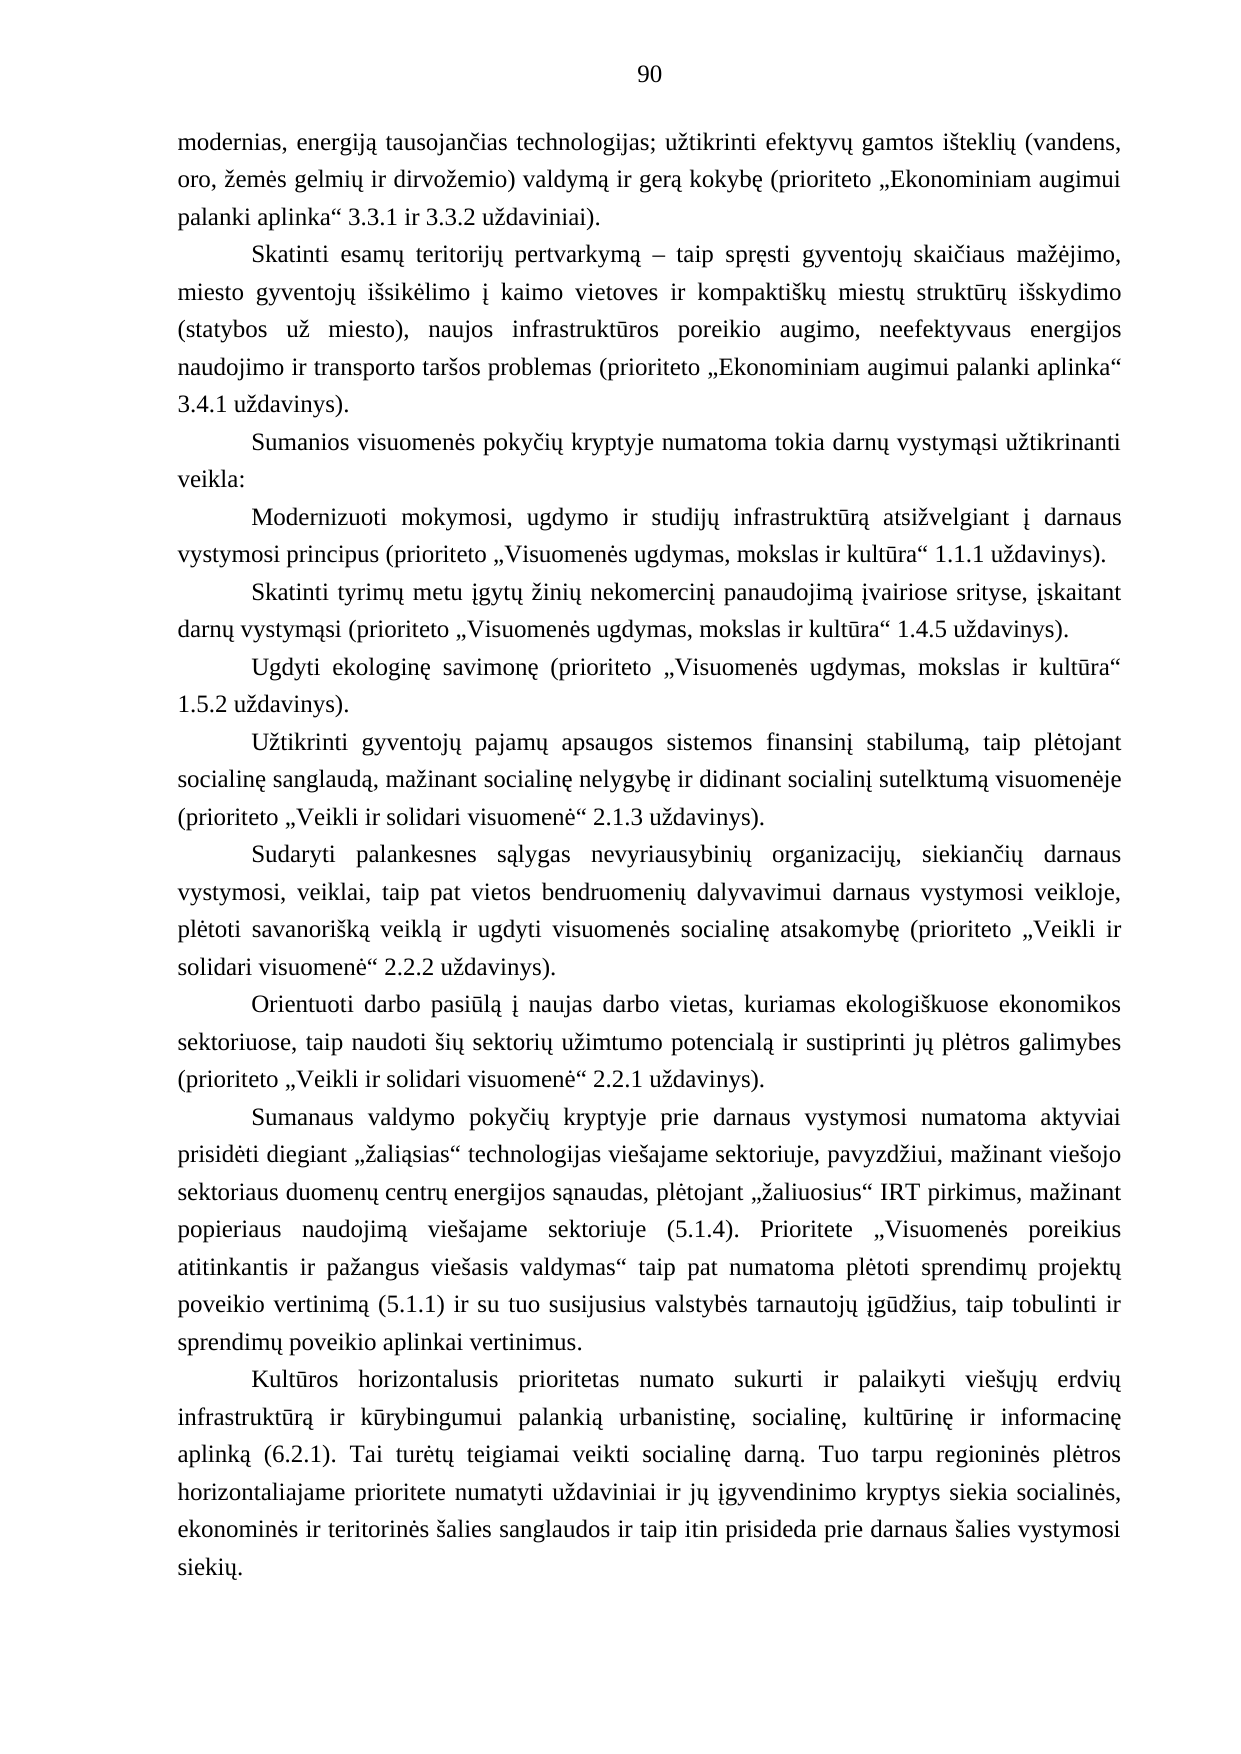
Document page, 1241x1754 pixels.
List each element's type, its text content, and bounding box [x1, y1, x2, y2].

text Orientuoti darbo pasiūlą į naujas darbo vietas, kuriamas ekologiškuose ekonomikos sektoriuose, taip naudoti šių sektorių užimtumo potencialą ir sustiprinti jų plėtros galimybes (prioriteto „Veikli ir solidari visuomenė“ 2.2.1 uždavinys). [177, 981, 1122, 1093]
text Sudaryti palankesnes sąlygas nevyriausybinių organizacijų, siekiančių darnaus vystymosi, veiklai, taip pat vietos bendruomenių dalyvavimui darnaus vystymosi veikloje, plėtoti savanorišką veiklą ir ugdyti visuomenės socialinę atsakomybę (prioriteto „Veikli ir solidari visuomenė“ 2.2.2 uždavinys). [177, 831, 1122, 981]
text Sumanios visuomenės pokyčių kryptyje numatoma tokia darnų vystymąsi užtikrinanti veikla: [177, 418, 1122, 493]
text Modernizuoti mokymosi, ugdymo ir studijų infrastruktūrą atsižvelgiant į darnaus vystymosi principus (prioriteto „Visuomenės ugdymas, mokslas ir kultūra“ 1.1.1 uždavinys). [177, 493, 1122, 568]
text Sumanaus valdymo pokyčių kryptyje prie darnaus vystymosi numatoma aktyviai prisidėti diegiant „žaliąsias“ technologijas viešajame sektoriuje, pavyzdžiui, mažinant viešojo sektoriaus duomenų centrų energijos sąnaudas, plėtojant „žaliuosius“ IRT pirkimus, mažinant popieriaus naudojimą viešajame sektoriuje (5.1.4). Prioritete „Visuomenės poreikius atitinkantis ir pažangus viešasis valdymas“ taip pat numatoma plėtoti sprendimų projektų poveikio vertinimą (5.1.1) ir su tuo susijusius valstybės tarnautojų įgūdžius, taip tobulinti ir sprendimų poveikio aplinkai vertinimus. [177, 1093, 1122, 1356]
text modernias, energiją tausojančias technologijas; užtikrinti efektyvų gamtos išteklių (vandens, oro, žemės gelmių ir dirvožemio) valdymą ir gerą kokybę (prioriteto „Ekonominiam augimui palanki aplinka“ 3.3.1 ir 3.3.2 uždaviniai). [177, 118, 1122, 231]
text Ugdyti ekologinę savimonę (prioriteto „Visuomenės ugdymas, mokslas ir kultūra“ 1.5.2 uždavinys). [177, 643, 1122, 718]
text Kultūros horizontalusis prioritetas numato sukurti ir palaikyti viešųjų erdvių infrastruktūrą ir kūrybingumui palankią urbanistinę, socialinę, kultūrinę ir informacinę aplinką (6.2.1). Tai turėtų teigiamai veikti socialinę darną. Tuo tarpu regioninės plėtros horizontaliajame prioritete numatyti uždaviniai ir jų įgyvendinimo kryptys siekia socialinės, ekonominės ir teritorinės šalies sanglaudos ir taip itin prisideda prie darnaus šalies vystymosi siekių. [177, 1356, 1122, 1581]
text Skatinti esamų teritorijų pertvarkymą – taip spręsti gyventojų skaičiaus mažėjimo, miesto gyventojų išsikėlimo į kaimo vietoves ir kompaktiškų miestų struktūrų išskydimo (statybos už miesto), naujos infrastruktūros poreikio augimo, neefektyvaus energijos naudojimo ir transporto taršos problemas (prioriteto „Ekonominiam augimui palanki aplinka“ 3.4.1 uždavinys). [177, 231, 1122, 418]
text Užtikrinti gyventojų pajamų apsaugos sistemos finansinį stabilumą, taip plėtojant socialinę sanglaudą, mažinant socialinę nelygybę ir didinant socialinį sutelktumą visuomenėje (prioriteto „Veikli ir solidari visuomenė“ 2.1.3 uždavinys). [177, 718, 1122, 831]
text Skatinti tyrimų metu įgytų žinių nekomercinį panaudojimą įvairiose srityse, įskaitant darnų vystymąsi (prioriteto „Visuomenės ugdymas, mokslas ir kultūra“ 1.4.5 uždavinys). [177, 568, 1122, 643]
